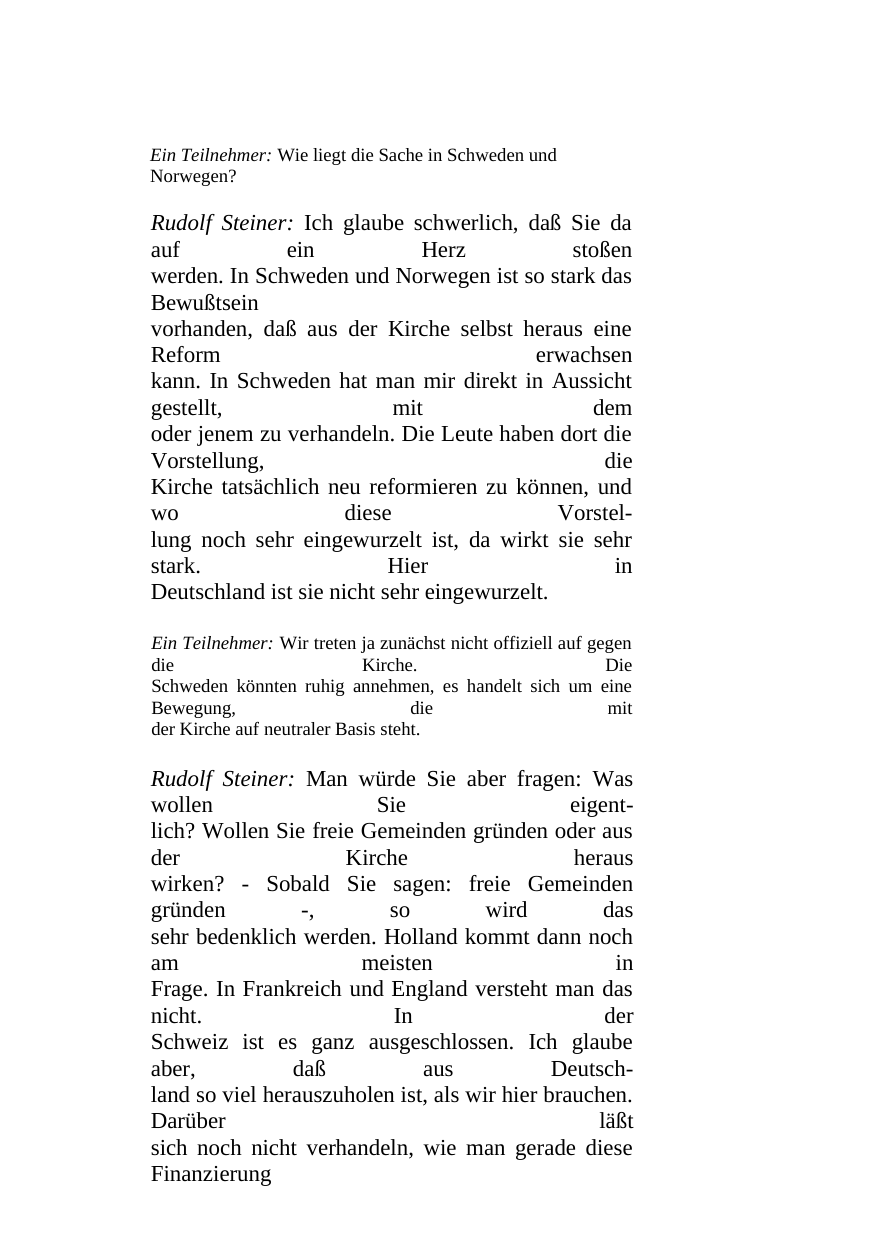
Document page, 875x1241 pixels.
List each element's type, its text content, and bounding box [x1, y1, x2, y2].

text Rudolf Steiner: Ich glaube schwerlich, daß Sie da auf ein Herz stoßen werden. In Schweden und Norwegen ist so stark das Bewußtsein vorhanden, daß aus der Kirche selbst heraus eine Reform erwachsen kann. In Schweden hat man mir direkt in Aussicht gestellt, mit dem oder jenem zu verhandeln. Die Leute haben dort die Vorstellung, die Kirche tatsächlich neu reformieren zu können, und wo diese Vorstel- lung noch sehr eingewurzelt ist, da wirkt sie sehr stark. Hier in Deutschland ist sie nicht sehr eingewurzelt. [151, 209, 632, 605]
text Ein Teilnehmer: Wie liegt die Sache in Schweden und Norwegen? [150, 143, 635, 187]
text Ein Teilnehmer: Wir treten ja zunächst nicht offiziell auf gegen die Kirche. Die Schweden könnten ruhig annehmen, es handelt sich um eine Bewegung, die mit der Kirche auf neutraler Basis steht. [151, 632, 632, 740]
text Rudolf Steiner: Man würde Sie aber fragen: Was wollen Sie eigent- lich? Wollen Sie freie Gemeinden gründen oder aus der Kirche heraus wirken? - Sobald Sie sagen: freie Gemeinden gründen -, so wird das sehr bedenklich werden. Holland kommt dann noch am meisten in Frage. In Frankreich und England versteht man das nicht. In der Schweiz ist es ganz ausgeschlossen. Ich glaube aber, daß aus Deutsch- land so viel herauszuholen ist, als wir hier brauchen. Darüber läßt sich noch nicht verhandeln, wie man gerade diese Finanzierung [151, 765, 633, 1186]
